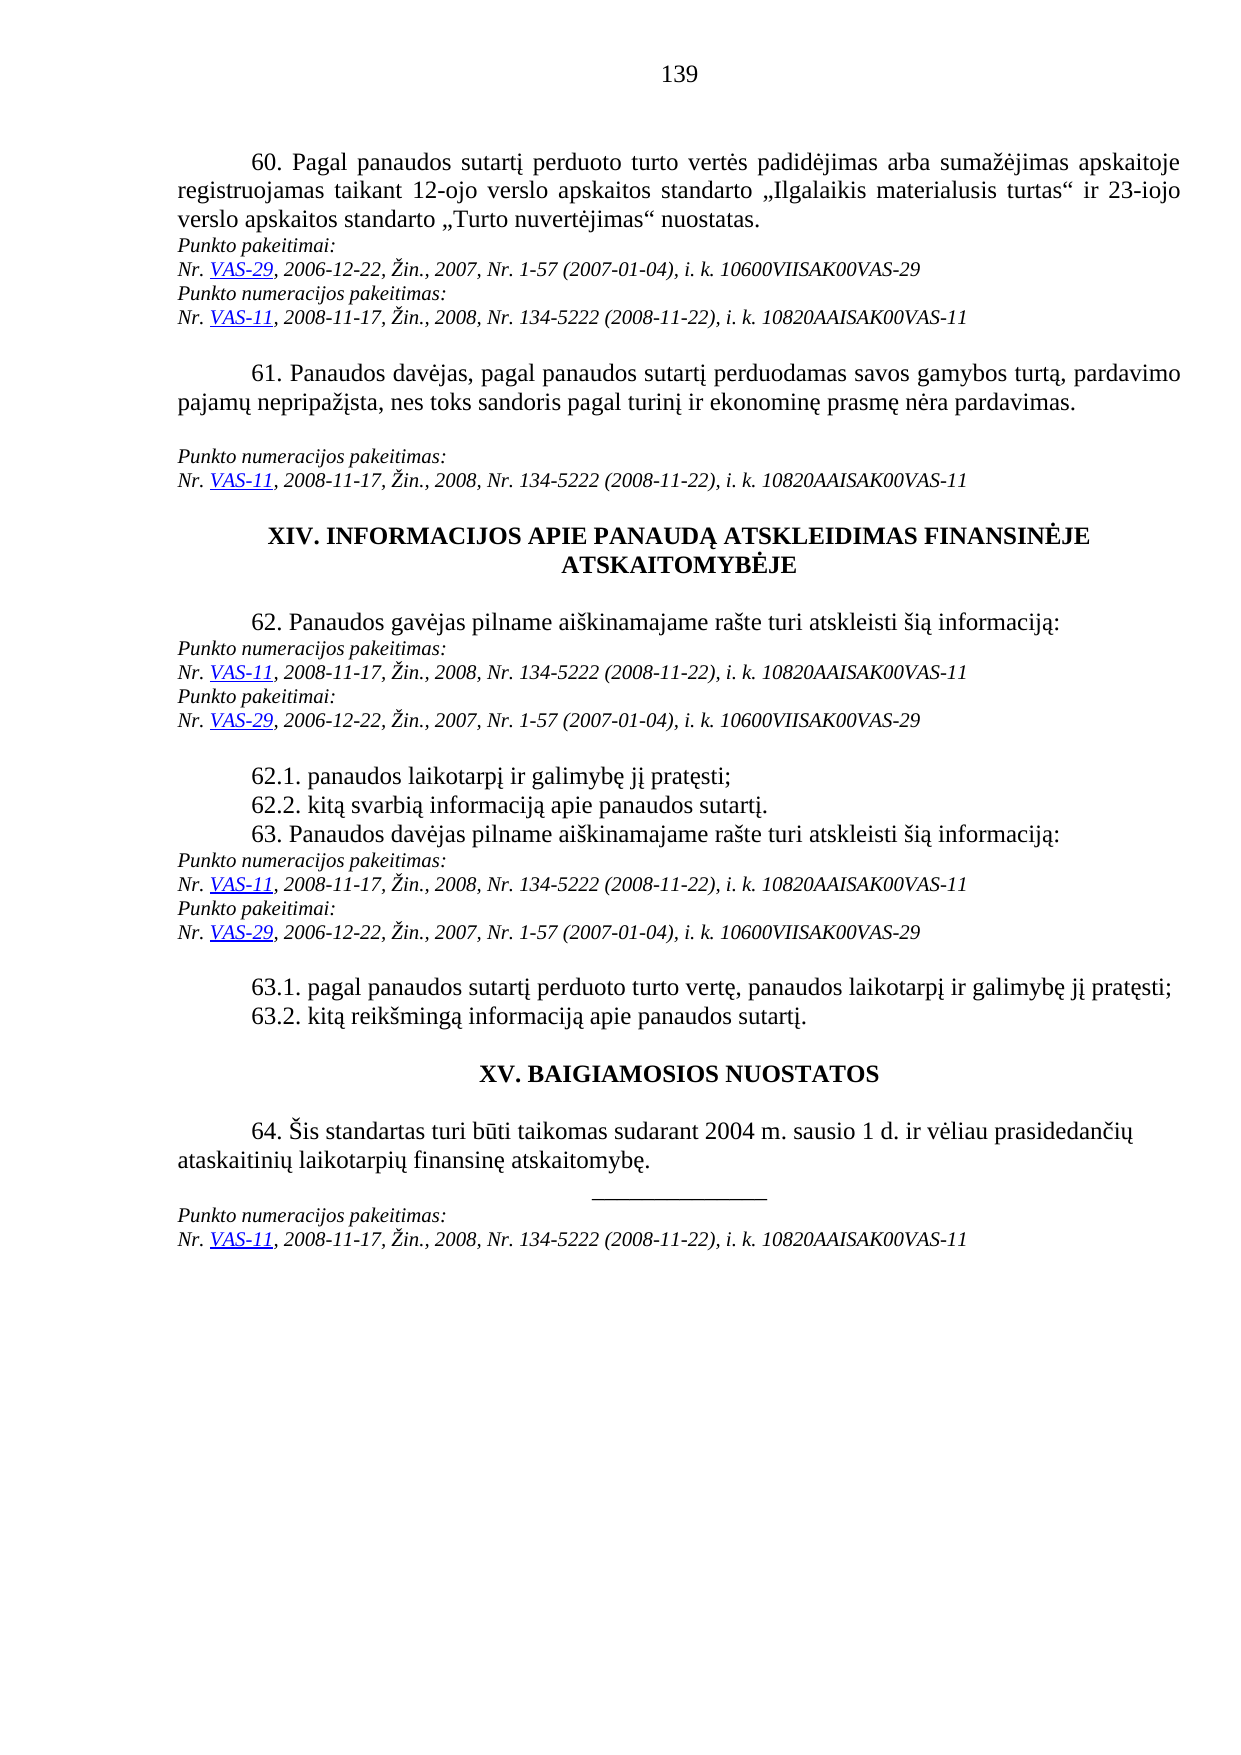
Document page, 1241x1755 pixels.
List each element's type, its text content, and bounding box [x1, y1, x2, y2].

text 62.2. kitą svarbią informaciją apie panaudos sutartį. [177, 790, 1181, 819]
text Nr. VAS-11, 2008-11-17, Žin., 2008, Nr. 134-5222 (2008-11-22), i. k. 10820AAISAK00VAS-11 [177, 305, 1181, 329]
text 63.1. pagal panaudos sutartį perduoto turto vertę, panaudos laikotarpį ir galimybę jį pratęsti; [177, 972, 1181, 1001]
text Punkto numeracijos pakeitimas: [177, 1202, 1181, 1227]
text Punkto numeracijos pakeitimas: [177, 281, 1181, 305]
text Punkto numeracijos pakeitimas: [177, 636, 1181, 660]
text 63.2. kitą reikšmingą informaciją apie panaudos sutartį. [177, 1001, 1181, 1030]
text 61. Panaudos davėjas, pagal panaudos sutartį perduodamas savos gamybos turtą, pardavimo pajamų nepripažįsta, nes toks sandoris pagal turinį ir ekonominę prasmę nėra pardavimas. [177, 358, 1181, 416]
text ______________ [177, 1174, 1181, 1202]
text Nr. VAS-29, 2006-12-22, Žin., 2007, Nr. 1-57 (2007-01-04), i. k. 10600VIISAK00VAS-29 [177, 920, 1181, 944]
text Nr. VAS-11, 2008-11-17, Žin., 2008, Nr. 134-5222 (2008-11-22), i. k. 10820AAISAK00VAS-11 [177, 468, 1181, 492]
text Nr. VAS-11, 2008-11-17, Žin., 2008, Nr. 134-5222 (2008-11-22), i. k. 10820AAISAK00VAS-11 [177, 1227, 1181, 1251]
text 62.1. panaudos laikotarpį ir galimybę jį pratęsti; [177, 761, 1181, 790]
text XV. BAIGIAMOSIOS NUOSTATOS [177, 1059, 1181, 1087]
text Nr. VAS-29, 2006-12-22, Žin., 2007, Nr. 1-57 (2007-01-04), i. k. 10600VIISAK00VAS-29 [177, 257, 1181, 281]
text 64. Šis standartas turi būti taikomas sudarant 2004 m. sausio 1 d. ir vėliau prasidedančių ataskaitinių laikotarpių finansinę atskaitomybę. [177, 1116, 1181, 1174]
text Punkto numeracijos pakeitimas: [177, 847, 1181, 872]
text 63. Panaudos davėjas pilname aiškinamajame rašte turi atskleisti šią informaciją: [177, 819, 1181, 847]
text 60. Pagal panaudos sutartį perduoto turto vertės padidėjimas arba sumažėjimas apskaitoje registruojamas taikant 12-ojo verslo apskaitos standarto „Ilgalaikis materialusis turtas“ ir 23-iojo verslo apskaitos standarto „Turto nuvertėjimas“ nuostatas. [177, 147, 1181, 233]
text Nr. VAS-11, 2008-11-17, Žin., 2008, Nr. 134-5222 (2008-11-22), i. k. 10820AAISAK00VAS-11 [177, 660, 1181, 684]
text 62. Panaudos gavėjas pilname aiškinamajame rašte turi atskleisti šią informaciją: [177, 607, 1181, 636]
text Nr. VAS-29, 2006-12-22, Žin., 2007, Nr. 1-57 (2007-01-04), i. k. 10600VIISAK00VAS-29 [177, 708, 1181, 732]
text Punkto pakeitimai: [177, 896, 1181, 920]
text Nr. VAS-11, 2008-11-17, Žin., 2008, Nr. 134-5222 (2008-11-22), i. k. 10820AAISAK00VAS-11 [177, 872, 1181, 896]
text XIV. INFORMACIJOS APIE PANAUDĄ ATSKLEIDIMAS FINANSINĖJE ATSKAITOMYBĖJE [177, 521, 1181, 579]
text Punkto numeracijos pakeitimas: [177, 444, 1181, 468]
text Punkto pakeitimai: [177, 233, 1181, 257]
text Punkto pakeitimai: [177, 684, 1181, 708]
